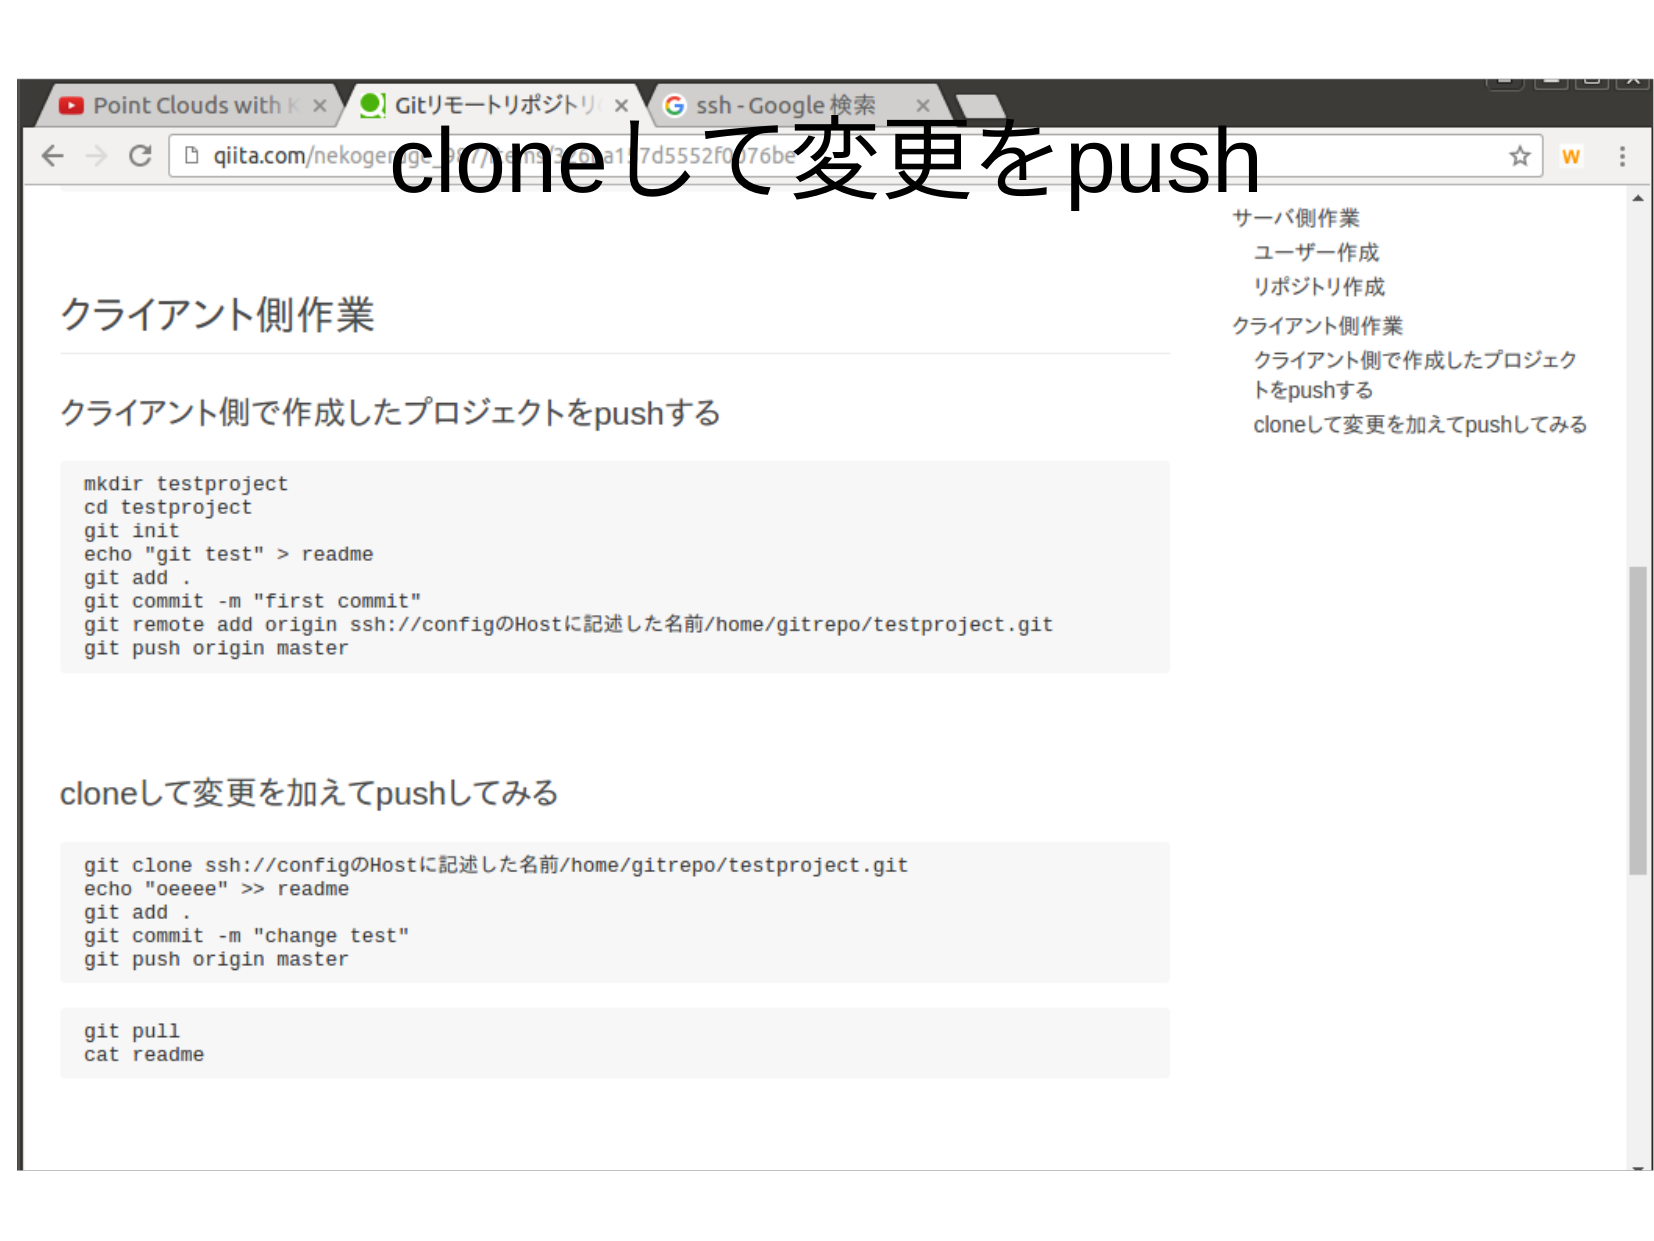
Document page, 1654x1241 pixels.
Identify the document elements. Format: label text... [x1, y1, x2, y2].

picture [17, 59, 1654, 1191]
title cloneして変更をpush [82, 49, 1571, 257]
